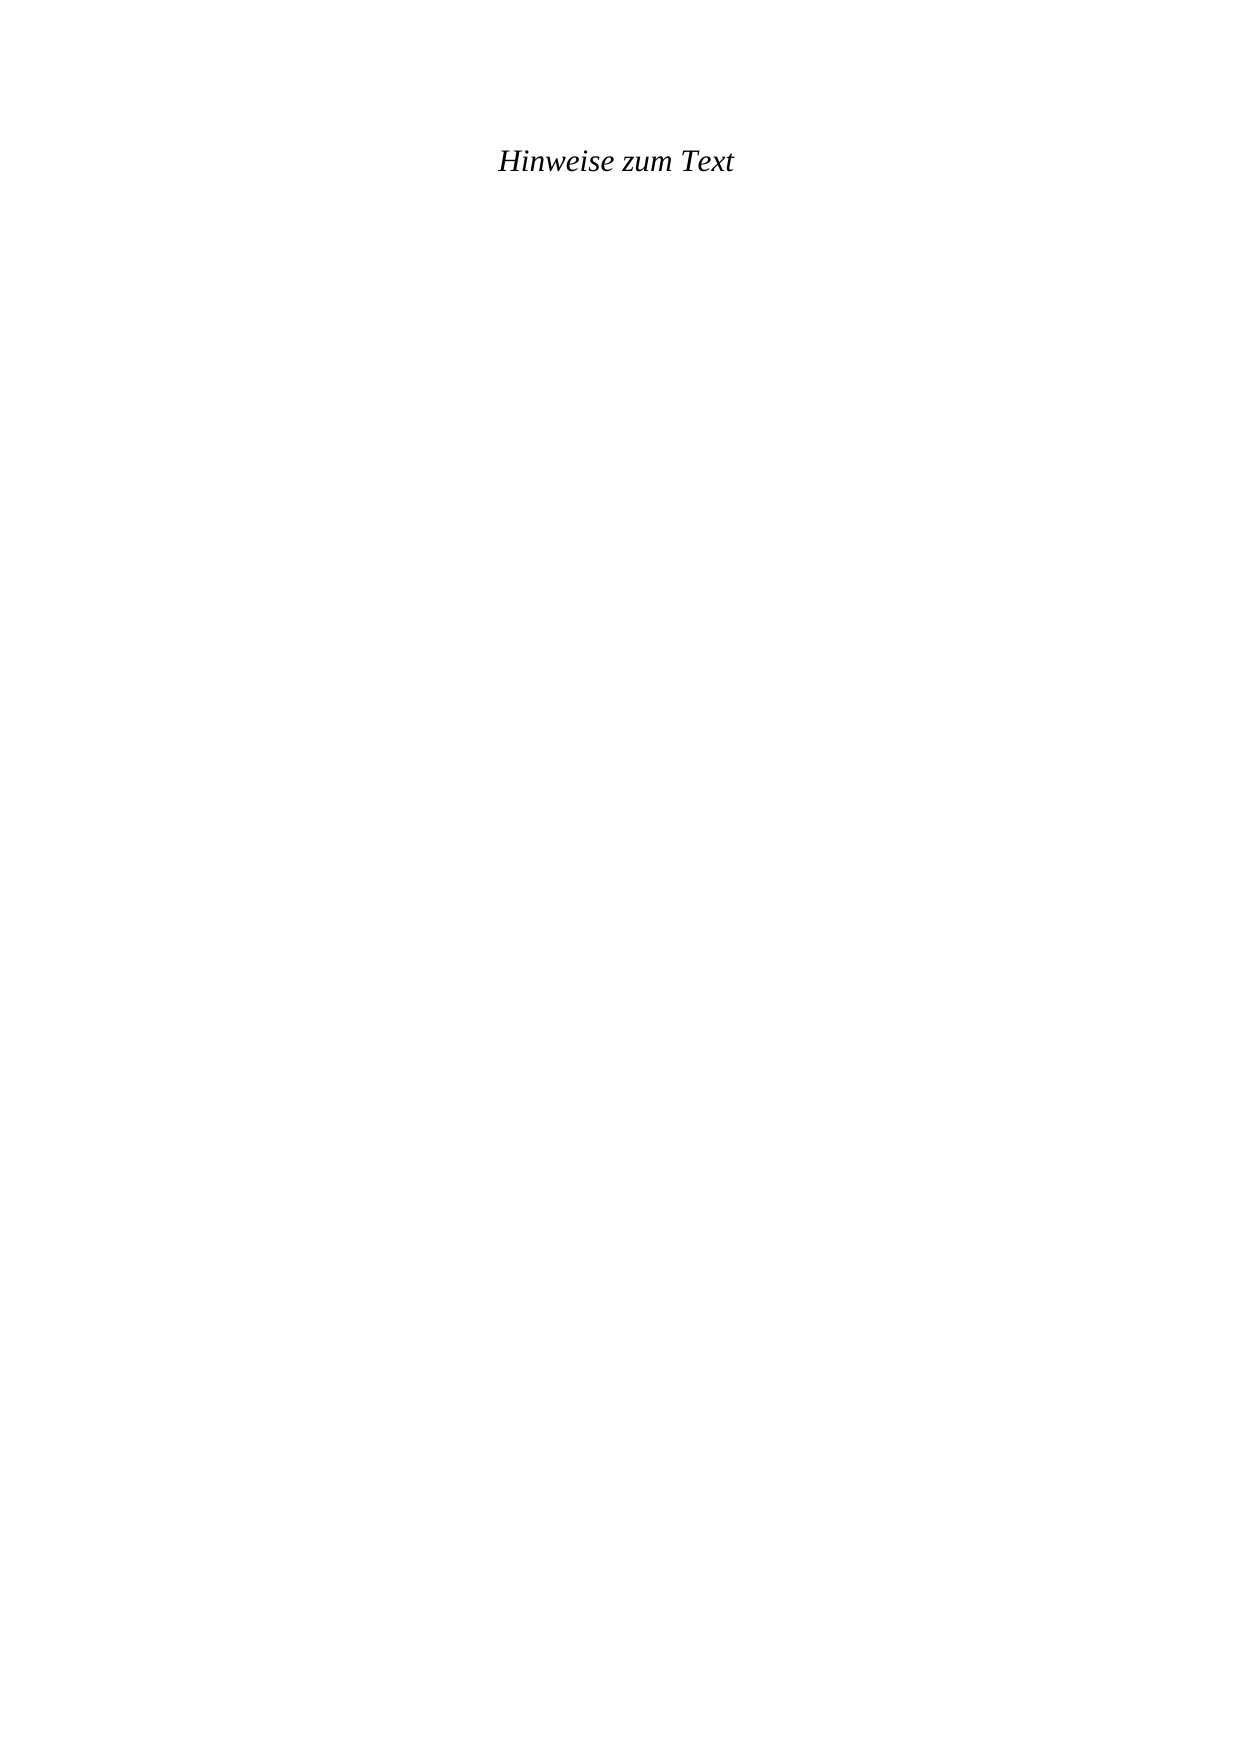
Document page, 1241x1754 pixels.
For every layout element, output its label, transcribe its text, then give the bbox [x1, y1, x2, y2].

text Hinweise zum Text [154, 142, 1081, 178]
